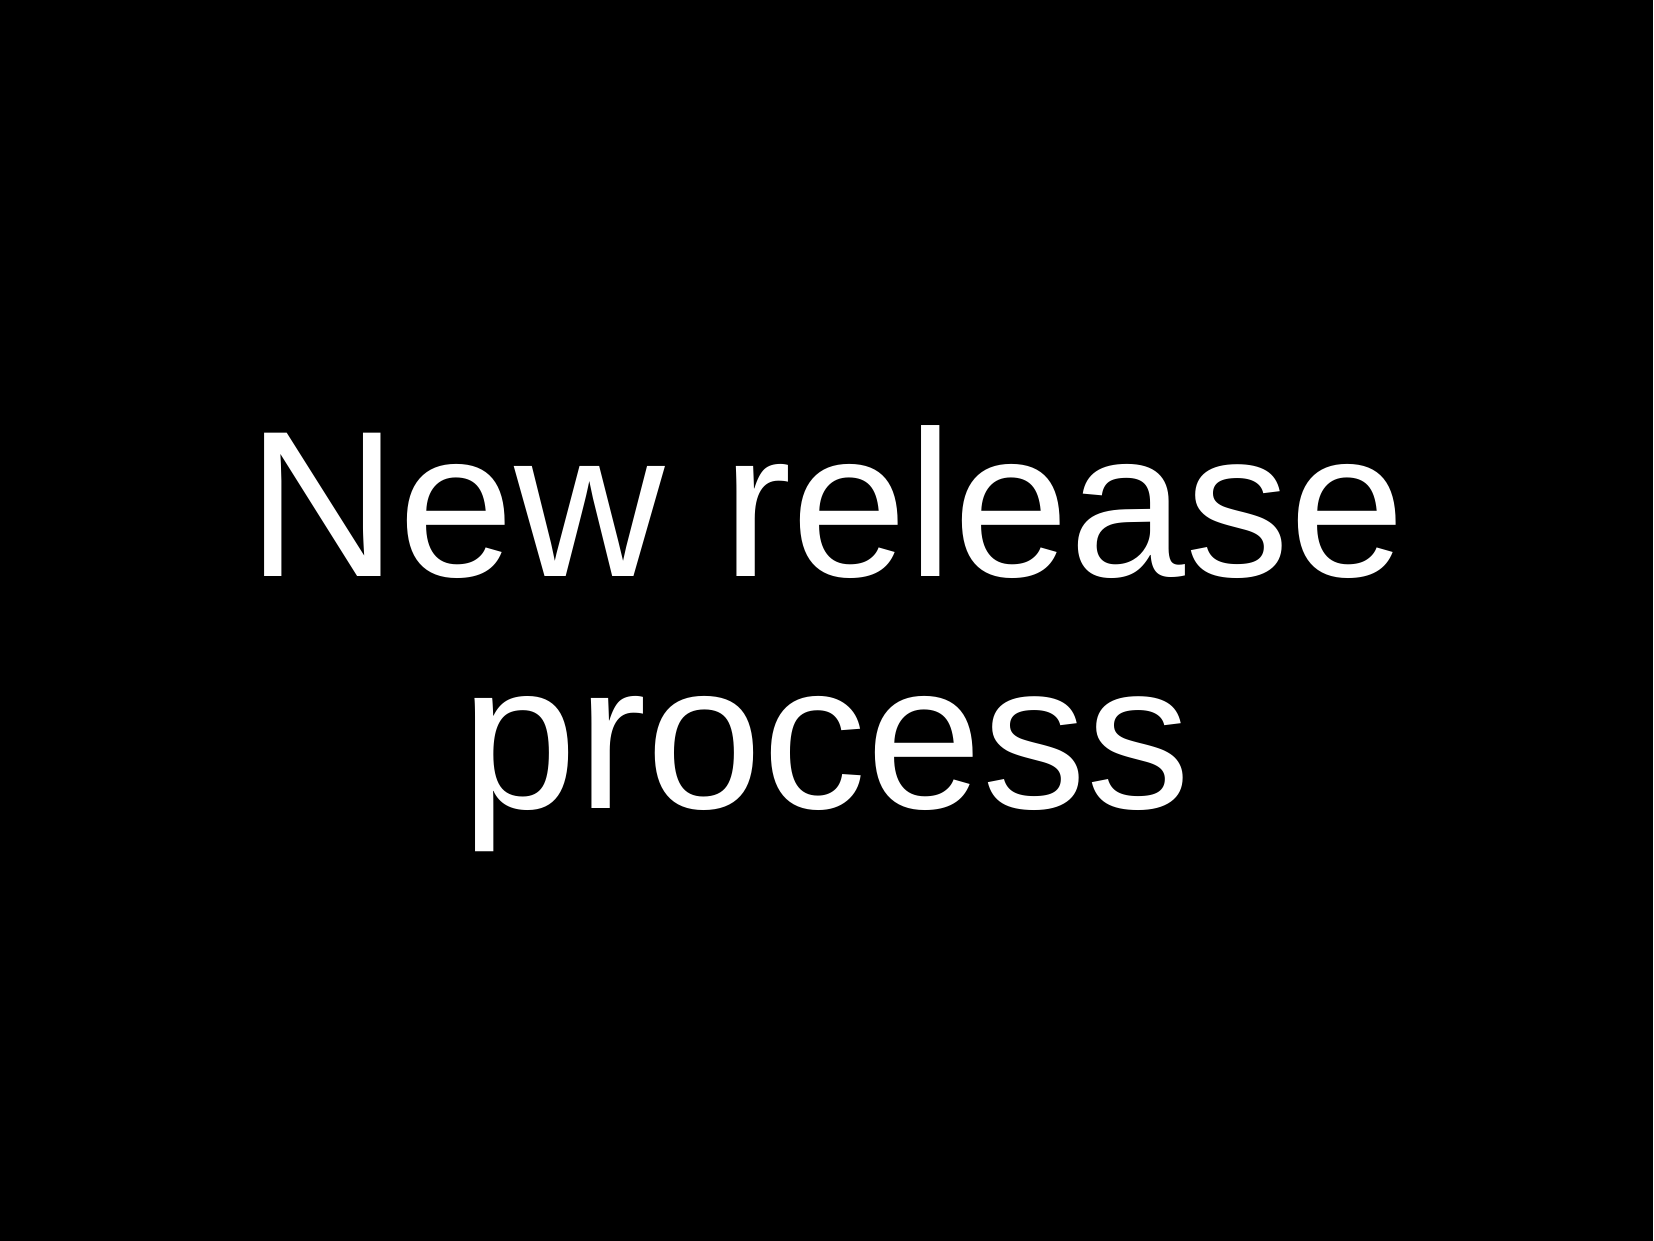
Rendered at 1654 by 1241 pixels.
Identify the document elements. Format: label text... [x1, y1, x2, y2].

title New release process [82, 101, 1571, 1140]
